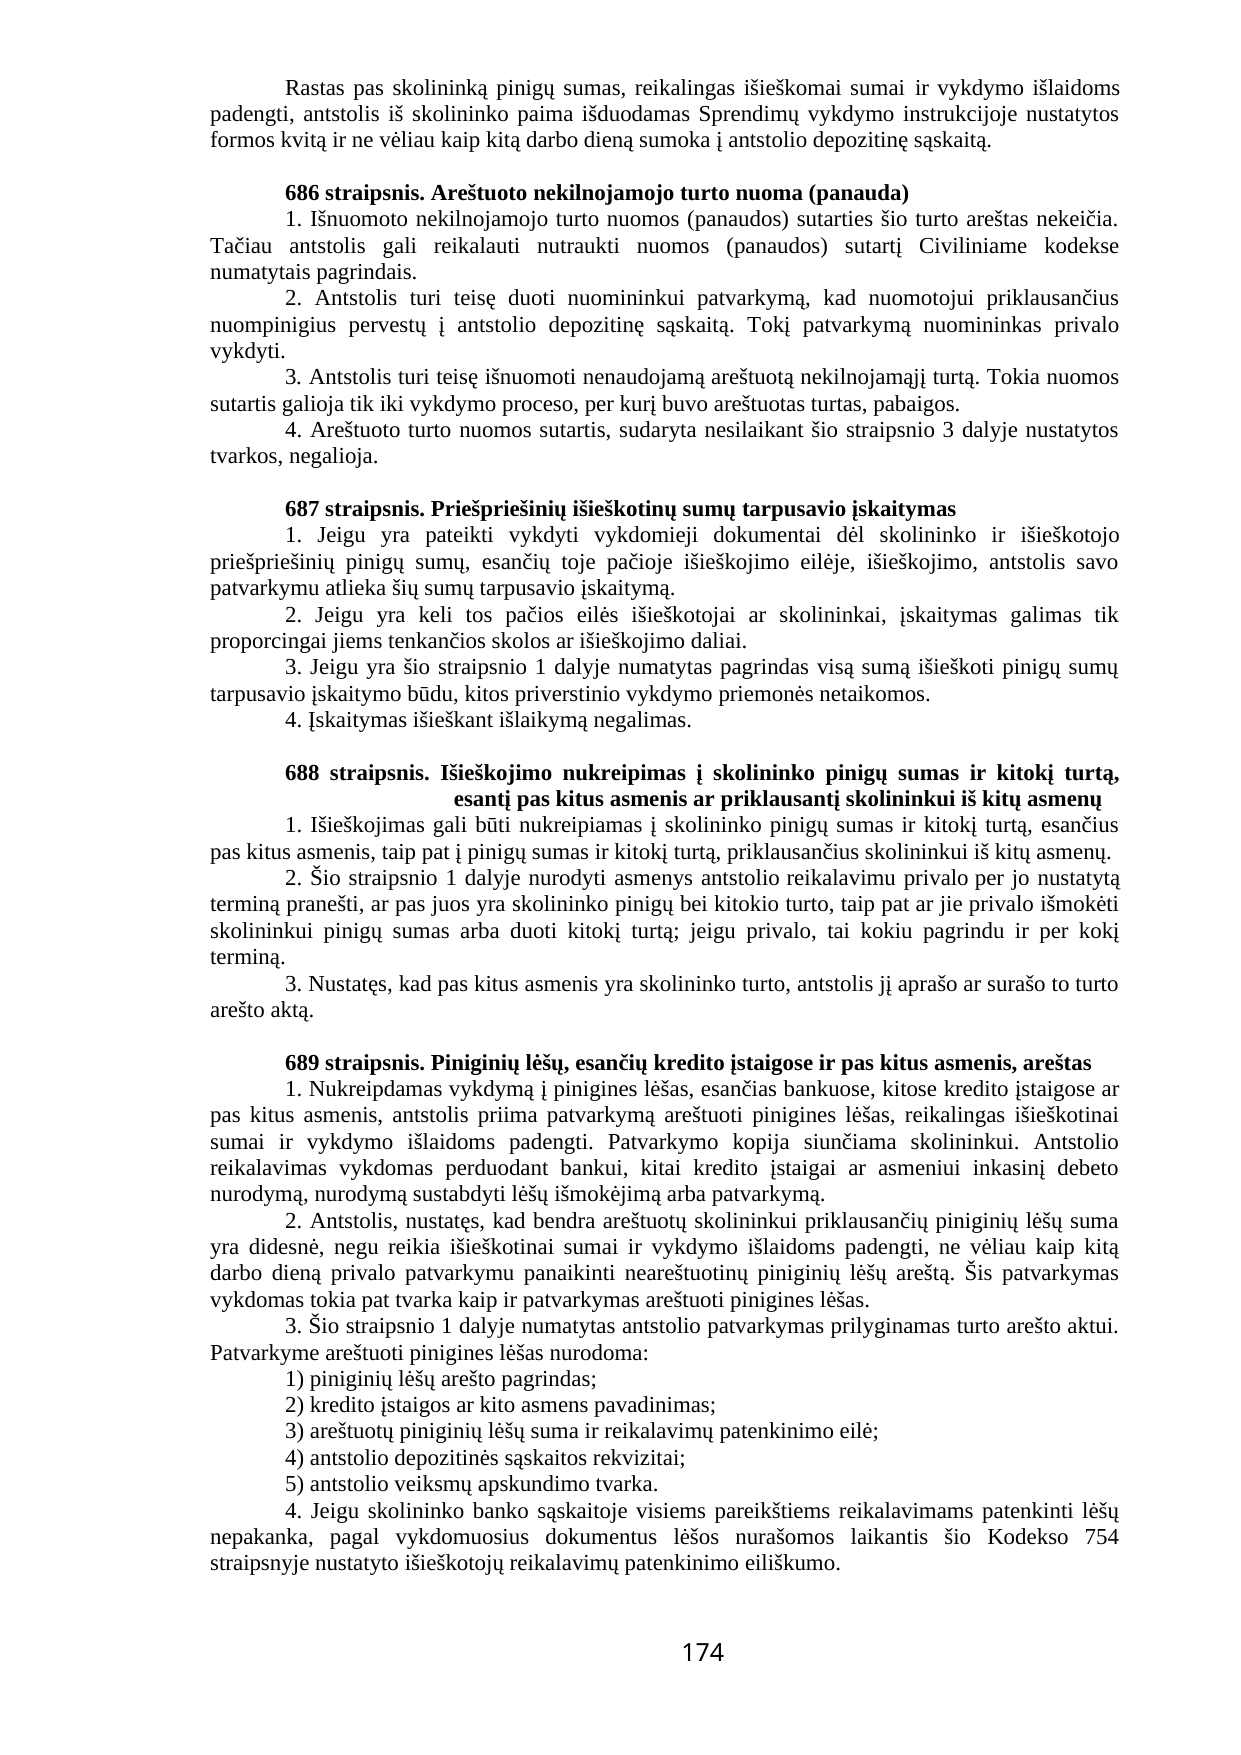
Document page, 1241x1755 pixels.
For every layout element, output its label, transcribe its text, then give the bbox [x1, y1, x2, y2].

text 2. Šio straipsnio 1 dalyje nurodyti asmenys antstolio reikalavimu privalo per jo nustatytą terminą pranešti, ar pas juos yra skolininko pinigų bei kitokio turto, taip pat ar jie privalo išmokėti skolininkui pinigų sumas arba duoti kitokį turtą; jeigu privalo, tai kokiu pagrindu ir per kokį terminą. [210, 864, 1120, 969]
text 2. Jeigu yra keli tos pačios eilės išieškotojai ar skolininkai, įskaitymas galimas tik proporcingai jiems tenkančios skolos ar išieškojimo daliai. [210, 601, 1120, 653]
text Rastas pas skolininką pinigų sumas, reikalingas išieškomai sumai ir vykdymo išlaidoms padengti, antstolis iš skolininko paima išduodamas Sprendimų vykdymo instrukcijoje nustatytos formos kvitą ir ne vėliau kaip kitą darbo dieną sumoka į antstolio depozitinę sąskaitą. [210, 73, 1120, 153]
text 2. Antstolis, nustatęs, kad bendra areštuotų skolininkui priklausančių piniginių lėšų suma yra didesnė, negu reikia išieškotinai sumai ir vykdymo išlaidoms padengti, ne vėliau kaip kitą darbo dieną privalo patvarkymu panaikinti neareštuotinų piniginių lėšų areštą. Šis patvarkymas vykdomas tokia pat tvarka kaip ir patvarkymas areštuoti pinigines lėšas. [210, 1207, 1120, 1312]
text 688 straipsnis. Išieškojimo nukreipimas į skolininko pinigų sumas ir kitokį turtą, esantį pas kitus asmenis ar priklausantį skolininkui iš kitų asmenų [285, 759, 1120, 811]
text 2) kredito įstaigos ar kito asmens pavadinimas; [210, 1391, 1120, 1418]
text 2. Antstolis turi teisę duoti nuomininkui patvarkymą, kad nuomotojui priklausančius nuompinigius pervestų į antstolio depozitinę sąskaitą. Tokį patvarkymą nuomininkas privalo vykdyti. [210, 284, 1120, 363]
text 689 straipsnis. Piniginių lėšų, esančių kredito įstaigose ir pas kitus asmenis, areštas [285, 1049, 1120, 1075]
text 3. Antstolis turi teisę išnuomoti nenaudojamą areštuotą nekilnojamąjį turtą. Tokia nuomos sutartis galioja tik iki vykdymo proceso, per kurį buvo areštuotas turtas, pabaigos. [210, 363, 1120, 416]
text 4. Jeigu skolininko banko sąskaitoje visiems pareikštiems reikalavimams patenkinti lėšų nepakanka, pagal vykdomuosius dokumentus lėšos nurašomos laikantis šio Kodekso 754 straipsnyje nustatyto išieškotojų reikalavimų patenkinimo eiliškumo. [210, 1497, 1120, 1576]
text 4) antstolio depozitinės sąskaitos rekvizitai; [210, 1444, 1120, 1470]
text 687 straipsnis. Priešpriešinių išieškotinų sumų tarpusavio įskaitymas [210, 495, 1120, 522]
text 3. Jeigu yra šio straipsnio 1 dalyje numatytas pagrindas visą sumą išieškoti pinigų sumų tarpusavio įskaitymo būdu, kitos priverstinio vykdymo priemonės netaikomos. [210, 653, 1120, 706]
text 5) antstolio veiksmų apskundimo tvarka. [210, 1470, 1120, 1497]
text 3) areštuotų piniginių lėšų suma ir reikalavimų patenkinimo eilė; [210, 1418, 1120, 1444]
text 4. Įskaitymas išieškant išlaikymą negalimas. [210, 706, 1120, 732]
text 1. Išieškojimas gali būti nukreipiamas į skolininko pinigų sumas ir kitokį turtą, esančius pas kitus asmenis, taip pat į pinigų sumas ir kitokį turtą, priklausančius skolininkui iš kitų asmenų. [210, 811, 1120, 864]
text 3. Šio straipsnio 1 dalyje numatytas antstolio patvarkymas prilyginamas turto arešto aktui. Patvarkyme areštuoti pinigines lėšas nurodoma: [210, 1312, 1120, 1365]
text 1. Išnuomoto nekilnojamojo turto nuomos (panaudos) sutarties šio turto areštas nekeičia. Tačiau antstolis gali reikalauti nutraukti nuomos (panaudos) sutartį Civiliniame kodekse numatytais pagrindais. [210, 205, 1120, 284]
text 1. Nukreipdamas vykdymą į pinigines lėšas, esančias bankuose, kitose kredito įstaigose ar pas kitus asmenis, antstolis priima patvarkymą areštuoti pinigines lėšas, reikalingas išieškotinai sumai ir vykdymo išlaidoms padengti. Patvarkymo kopija siunčiama skolininkui. Antstolio reikalavimas vykdomas perduodant bankui, kitai kredito įstaigai ar asmeniui inkasinį debeto nurodymą, nurodymą sustabdyti lėšų išmokėjimą arba patvarkymą. [210, 1075, 1120, 1207]
text 1. Jeigu yra pateikti vykdyti vykdomieji dokumentai dėl skolininko ir išieškotojo priešpriešinių pinigų sumų, esančių toje pačioje išieškojimo eilėje, išieškojimo, antstolis savo patvarkymu atlieka šių sumų tarpusavio įskaitymą. [210, 522, 1120, 601]
text 1) piniginių lėšų arešto pagrindas; [210, 1365, 1120, 1391]
text 4. Areštuoto turto nuomos sutartis, sudaryta nesilaikant šio straipsnio 3 dalyje nustatytos tvarkos, negalioja. [210, 416, 1120, 469]
text 3. Nustatęs, kad pas kitus asmenis yra skolininko turto, antstolis jį aprašo ar surašo to turto arešto aktą. [210, 969, 1120, 1022]
text 686 straipsnis. Areštuoto nekilnojamojo turto nuoma (panauda) [210, 179, 1120, 205]
